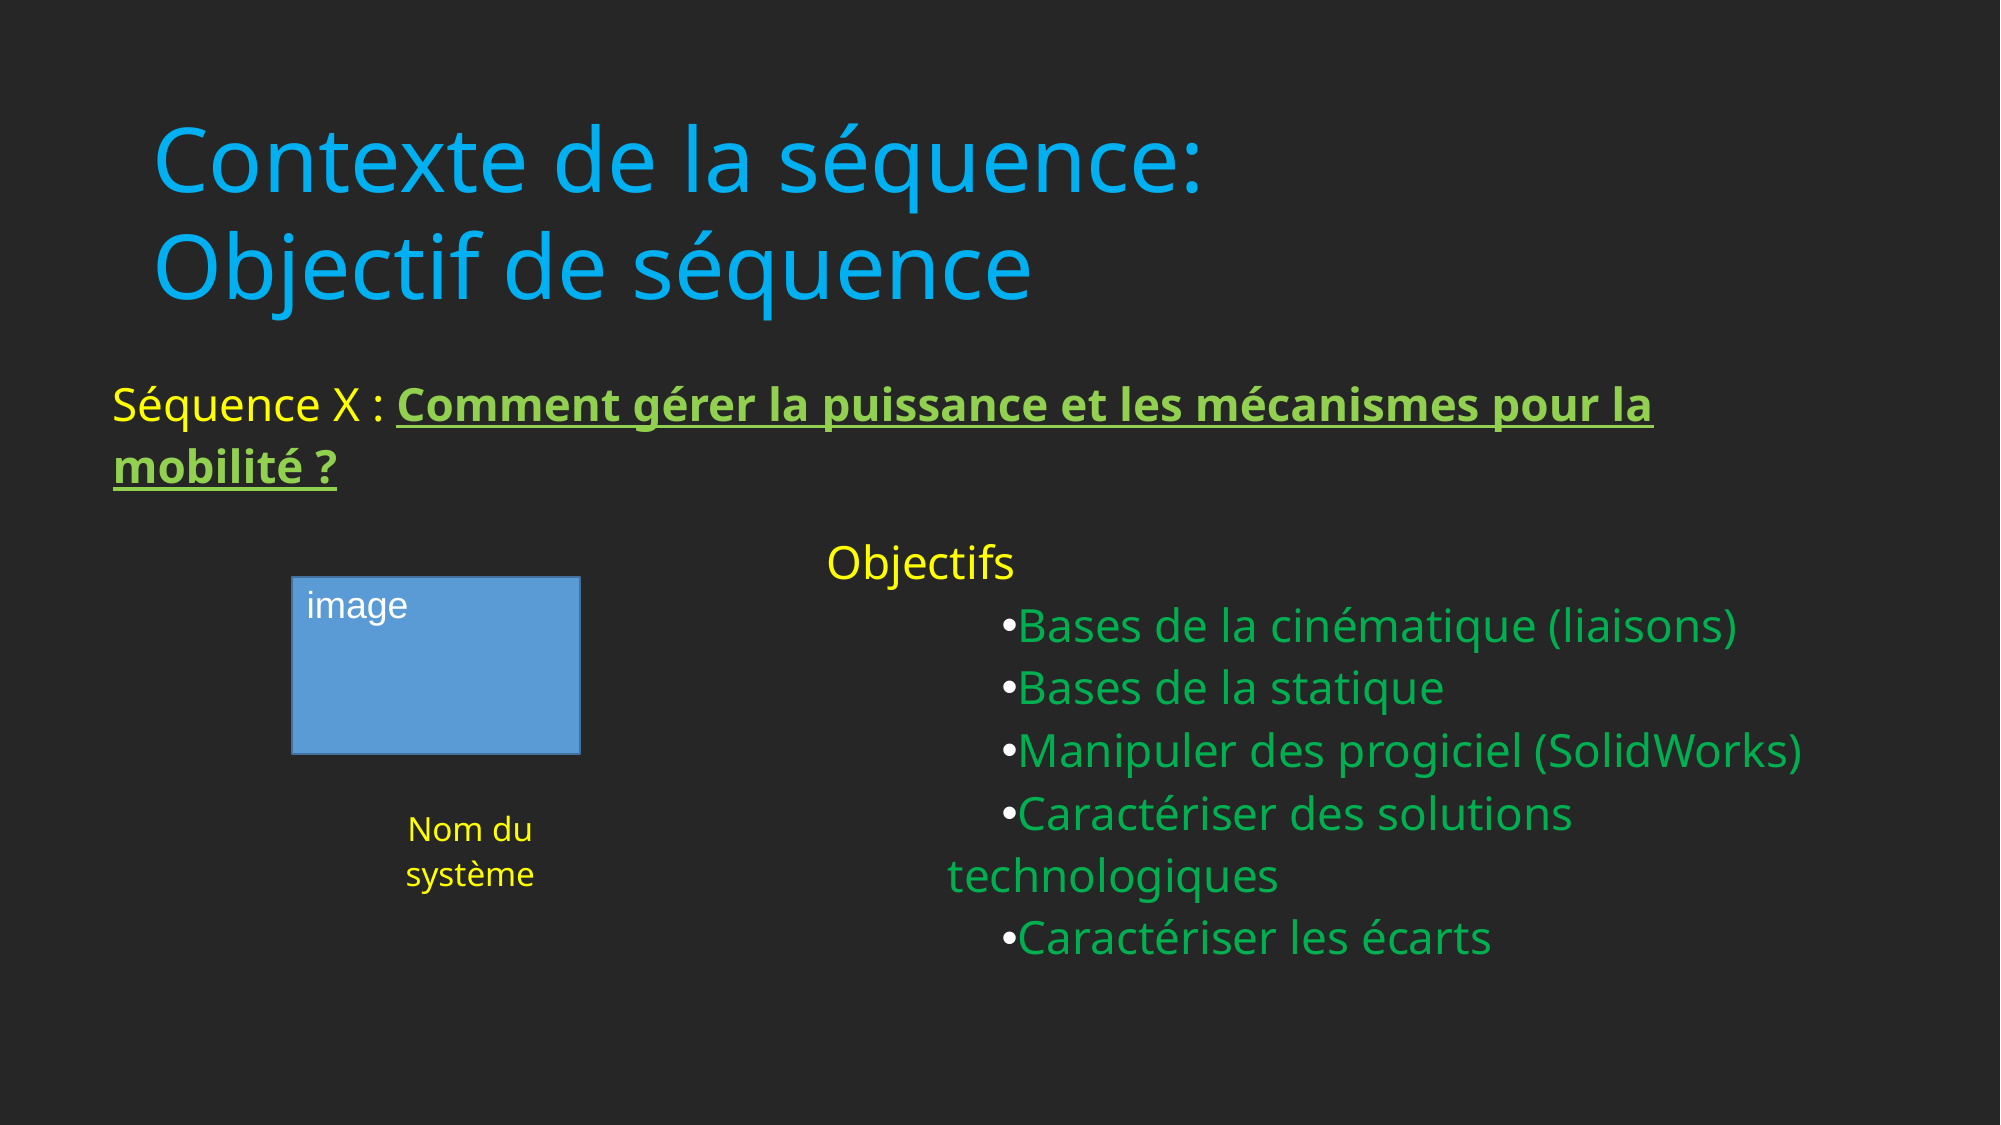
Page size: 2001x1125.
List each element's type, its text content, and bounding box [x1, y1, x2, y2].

text_box Objectifs Bases de la cinématique (liaisons) Bases de la statique Manipuler des progiciel (SolidWorks) Caractériser des solutions technologiques Caractériser les écarts [811, 523, 1927, 869]
text_box Nom du système [324, 798, 617, 854]
text_box image [292, 577, 580, 754]
title Contexte de la séquence: Objectif de séquence [137, 59, 1863, 278]
text_box Séquence X : Comment gérer la puissance et les mécanismes pour la mobilité ? [97, 364, 1863, 435]
